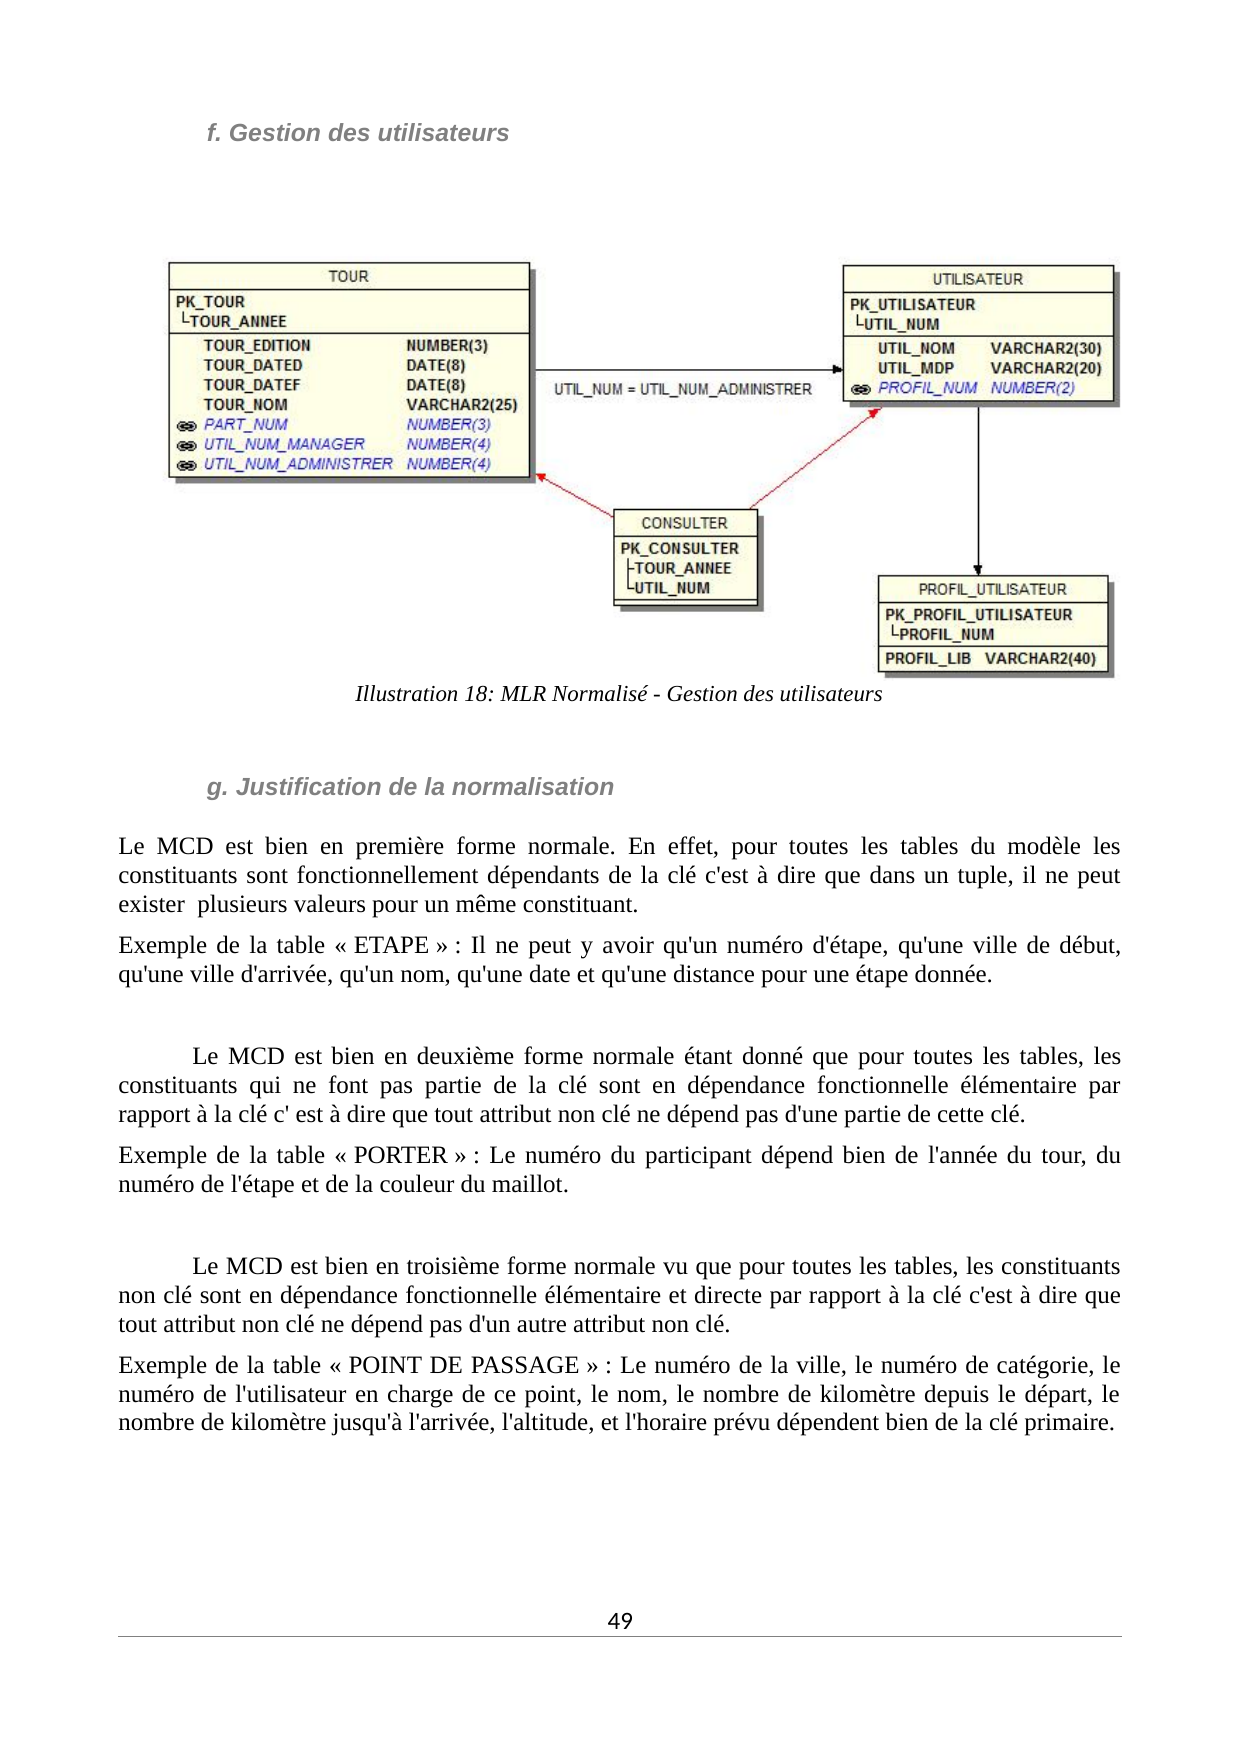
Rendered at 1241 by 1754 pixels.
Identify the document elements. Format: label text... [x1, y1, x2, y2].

text Exemple de la table « PORTER » : Le numéro du participant dépend bien de l'année du tour, du numéro de l'étape et de la couleur du maillot. [118, 1140, 1122, 1197]
text Le MCD est bien en première forme normale. En effet, pour toutes les tables du modèle les constituants sont fonctionnellement dépendants de la clé c'est à dire que dans un tuple, il ne peut exister plusieurs valeurs pour un même constituant. [118, 831, 1122, 917]
text Illustration 18: MLR Normalisé - Gestion des utilisateurs [118, 681, 1122, 706]
text Exemple de la table « POINT DE PASSAGE » : Le numéro de la ville, le numéro de catégorie, le numéro de l'utilisateur en charge de ce point, le nom, le nombre de kilomètre depuis le départ, le nombre de kilomètre jusqu'à l'arrivée, l'altitude, et l'horaire prévu dépendent bien de la clé primaire. [118, 1350, 1122, 1436]
picture [118, 189, 1123, 681]
subtitle Gestion des utilisateurs [207, 118, 1122, 147]
subtitle Justification de la normalisation [207, 772, 1122, 801]
text Le MCD est bien en troisième forme normale vu que pour toutes les tables, les constituants non clé sont en dépendance fonctionnelle élémentaire et directe par rapport à la clé c'est à dire que tout attribut non clé ne dépend pas d'un autre attribut non clé. [118, 1251, 1122, 1337]
text Le MCD est bien en deuxième forme normale étant donné que pour toutes les tables, les constituants qui ne font pas partie de la clé sont en dépendance fonctionnelle élémentaire par rapport à la clé c' est à dire que tout attribut non clé ne dépend pas d'une partie de cette clé. [118, 1041, 1122, 1127]
text Exemple de la table « ETAPE » : Il ne peut y avoir qu'un numéro d'étape, qu'une ville de début, qu'une ville d'arrivée, qu'un nom, qu'une date et qu'une distance pour une étape donnée. [118, 930, 1122, 987]
